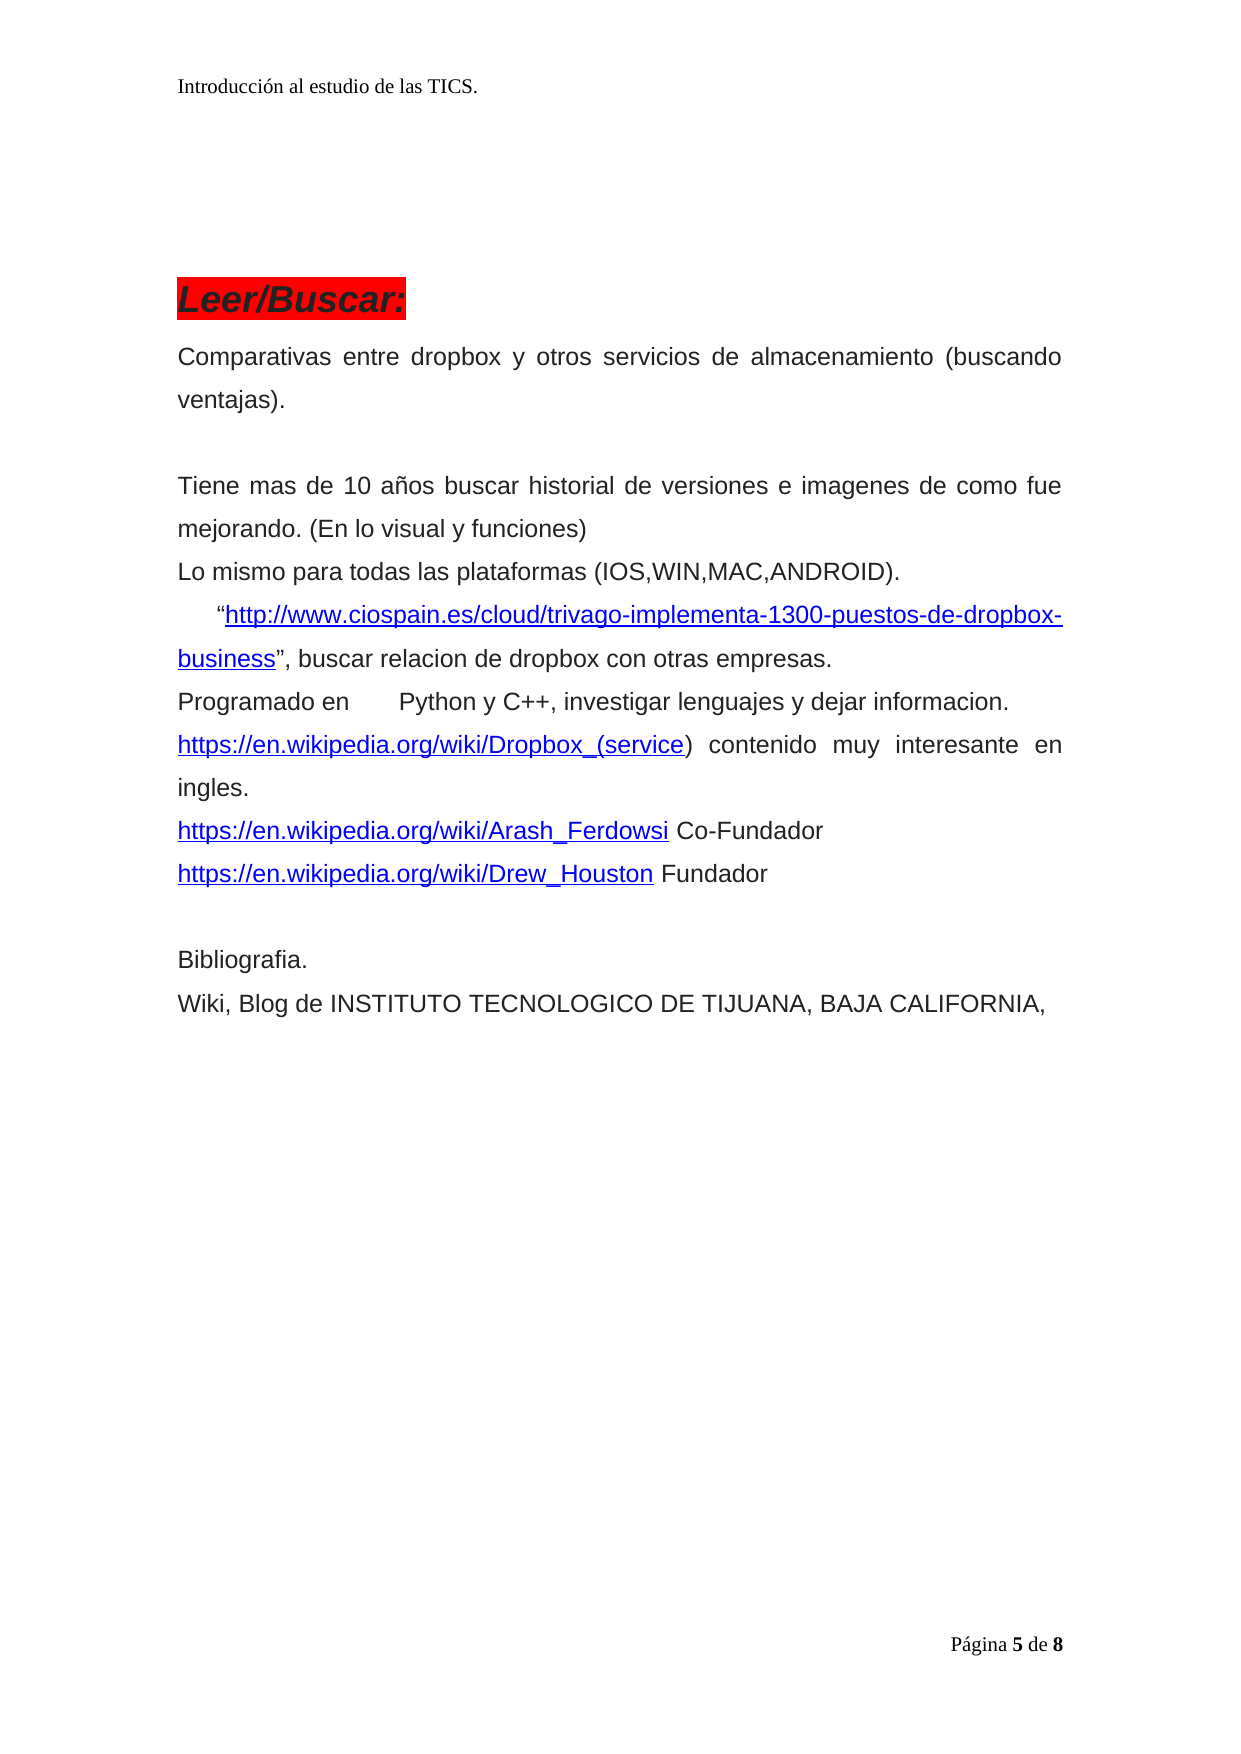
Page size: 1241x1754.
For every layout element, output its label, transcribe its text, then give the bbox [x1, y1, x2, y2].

text “http://www.ciospain.es/cloud/trivago-implementa-1300-puestos-de-dropbox-business”, buscar relacion de dropbox con otras empresas. [177, 601, 1063, 672]
text Bibliografia. Wiki, Blog de INSTITUTO TECNOLOGICO DE TIJUANA, BAJA CALIFORNIA, [177, 946, 1063, 1017]
text Lo mismo para todas las plataformas (IOS,WIN,MAC,ANDROID). [177, 557, 1063, 586]
text https://en.wikipedia.org/wiki/Dropbox_(service) contenido muy interesante en ingles. [177, 730, 1063, 802]
text Leer/Buscar: [177, 277, 1063, 320]
text Programado en Python y C++, investigar lenguajes y dejar informacion. [177, 687, 1063, 716]
text Comparativas entre dropbox y otros servicios de almacenamiento (buscando ventajas). [177, 342, 1063, 414]
text Tiene mas de 10 años buscar historial de versiones e imagenes de como fue mejorando. (En lo visual y funciones) [177, 428, 1063, 543]
text https://en.wikipedia.org/wiki/Arash_Ferdowsi Co-Fundador [177, 816, 1063, 845]
text https://en.wikipedia.org/wiki/Drew_Houston Fundador [177, 859, 1063, 888]
